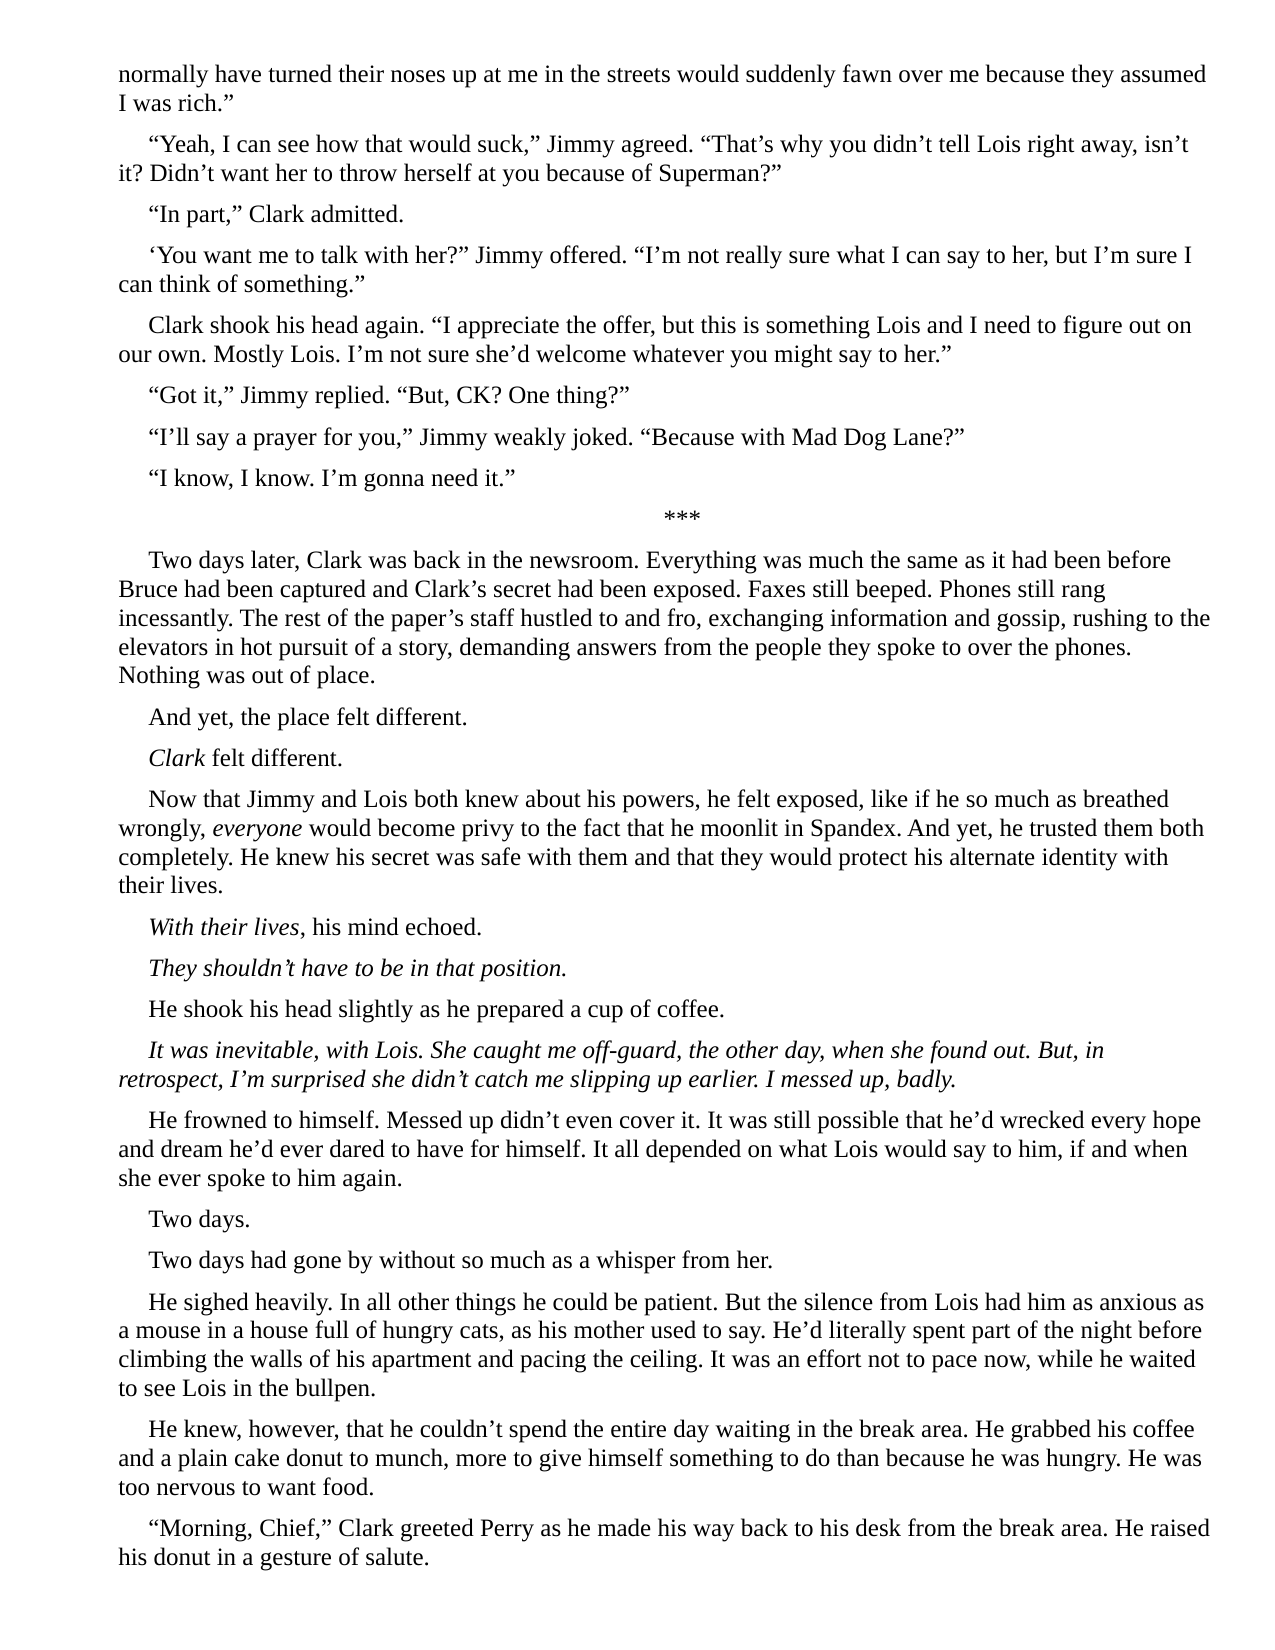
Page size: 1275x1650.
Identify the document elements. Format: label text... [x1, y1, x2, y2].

text He shook his head slightly as he prepared a cup of coffee. [118, 994, 1216, 1023]
text “I know, I know. I’m gonna need it.” [118, 463, 1216, 492]
text With their lives, his mind echoed. [118, 912, 1216, 940]
text normally have turned their noses up at me in the streets would suddenly fawn over me because they assumed I was rich.” [118, 59, 1216, 117]
text ‘You want me to talk with her?” Jimmy offered. “I’m not really sure what I can say to her, but I’m sure I can think of something.” [118, 240, 1216, 298]
text “Yeah, I can see how that would suck,” Jimmy agreed. “That’s why you didn’t tell Lois right away, isn’t it? Didn’t want her to throw herself at you because of Superman?” [118, 129, 1216, 187]
text Clark shook his head again. “I appreciate the offer, but this is something Lois and I need to figure out on our own. Mostly Lois. I’m not sure she’d welcome whatever you might say to her.” [118, 310, 1216, 368]
text Now that Jimmy and Lois both knew about his powers, he felt exposed, like if he so much as breathed wrongly, everyone would become privy to the fact that he moonlit in Spandex. And yet, he trusted them both completely. He knew his secret was safe with them and that they would protect his alternate identity with their lives. [118, 784, 1216, 899]
text Clark felt different. [118, 743, 1216, 772]
text “Morning, Chief,” Clark greeted Perry as he made his way back to his desk from the break area. He raised his donut in a gesture of salute. [118, 1513, 1216, 1570]
text And yet, the place felt different. [118, 702, 1216, 730]
text “Got it,” Jimmy replied. “But, CK? One thing?” [118, 380, 1216, 409]
text He sighed heavily. In all other things he could be patient. But the silence from Lois had him as anxious as a mouse in a house full of hungry cats, as his mother used to say. He’d literally spent part of the night before climbing the walls of his apartment and pacing the ceiling. It was an effort not to pace now, while he waited to see Lois in the bullpen. [118, 1287, 1216, 1402]
text He frowned to himself. Messed up didn’t even cover it. It was still possible that he’d wrecked every hope and dream he’d ever dared to have for himself. It all depended on what Lois would say to him, if and when she ever spoke to him again. [118, 1105, 1216, 1192]
text Two days had gone by without so much as a whisper from her. [118, 1245, 1216, 1274]
text “I’ll say a prayer for you,” Jimmy weakly joked. “Because with Mad Dog Lane?” [118, 422, 1216, 450]
text “In part,” Clark admitted. [118, 199, 1216, 228]
text They shouldn’t have to be in that position. [118, 953, 1216, 982]
text *** [118, 504, 1216, 533]
text Two days. [118, 1204, 1216, 1233]
text It was inevitable, with Lois. She caught me off-guard, the other day, when she found out. But, in retrospect, I’m surprised she didn’t catch me slipping up earlier. I messed up, badly. [118, 1035, 1216, 1093]
text Two days later, Clark was back in the newsroom. Everything was much the same as it had been before Bruce had been captured and Clark’s secret had been exposed. Faxes still beeped. Phones still rang incessantly. The rest of the paper’s staff hustled to and fro, exchanging information and gossip, rushing to the elevators in hot pursuit of a story, demanding answers from the people they spoke to over the phones. Nothing was out of place. [118, 545, 1216, 689]
text He knew, however, that he couldn’t spend the entire day waiting in the break area. He grabbed his coffee and a plain cake donut to munch, more to give himself something to do than because he was hungry. He was too nervous to want food. [118, 1414, 1216, 1500]
